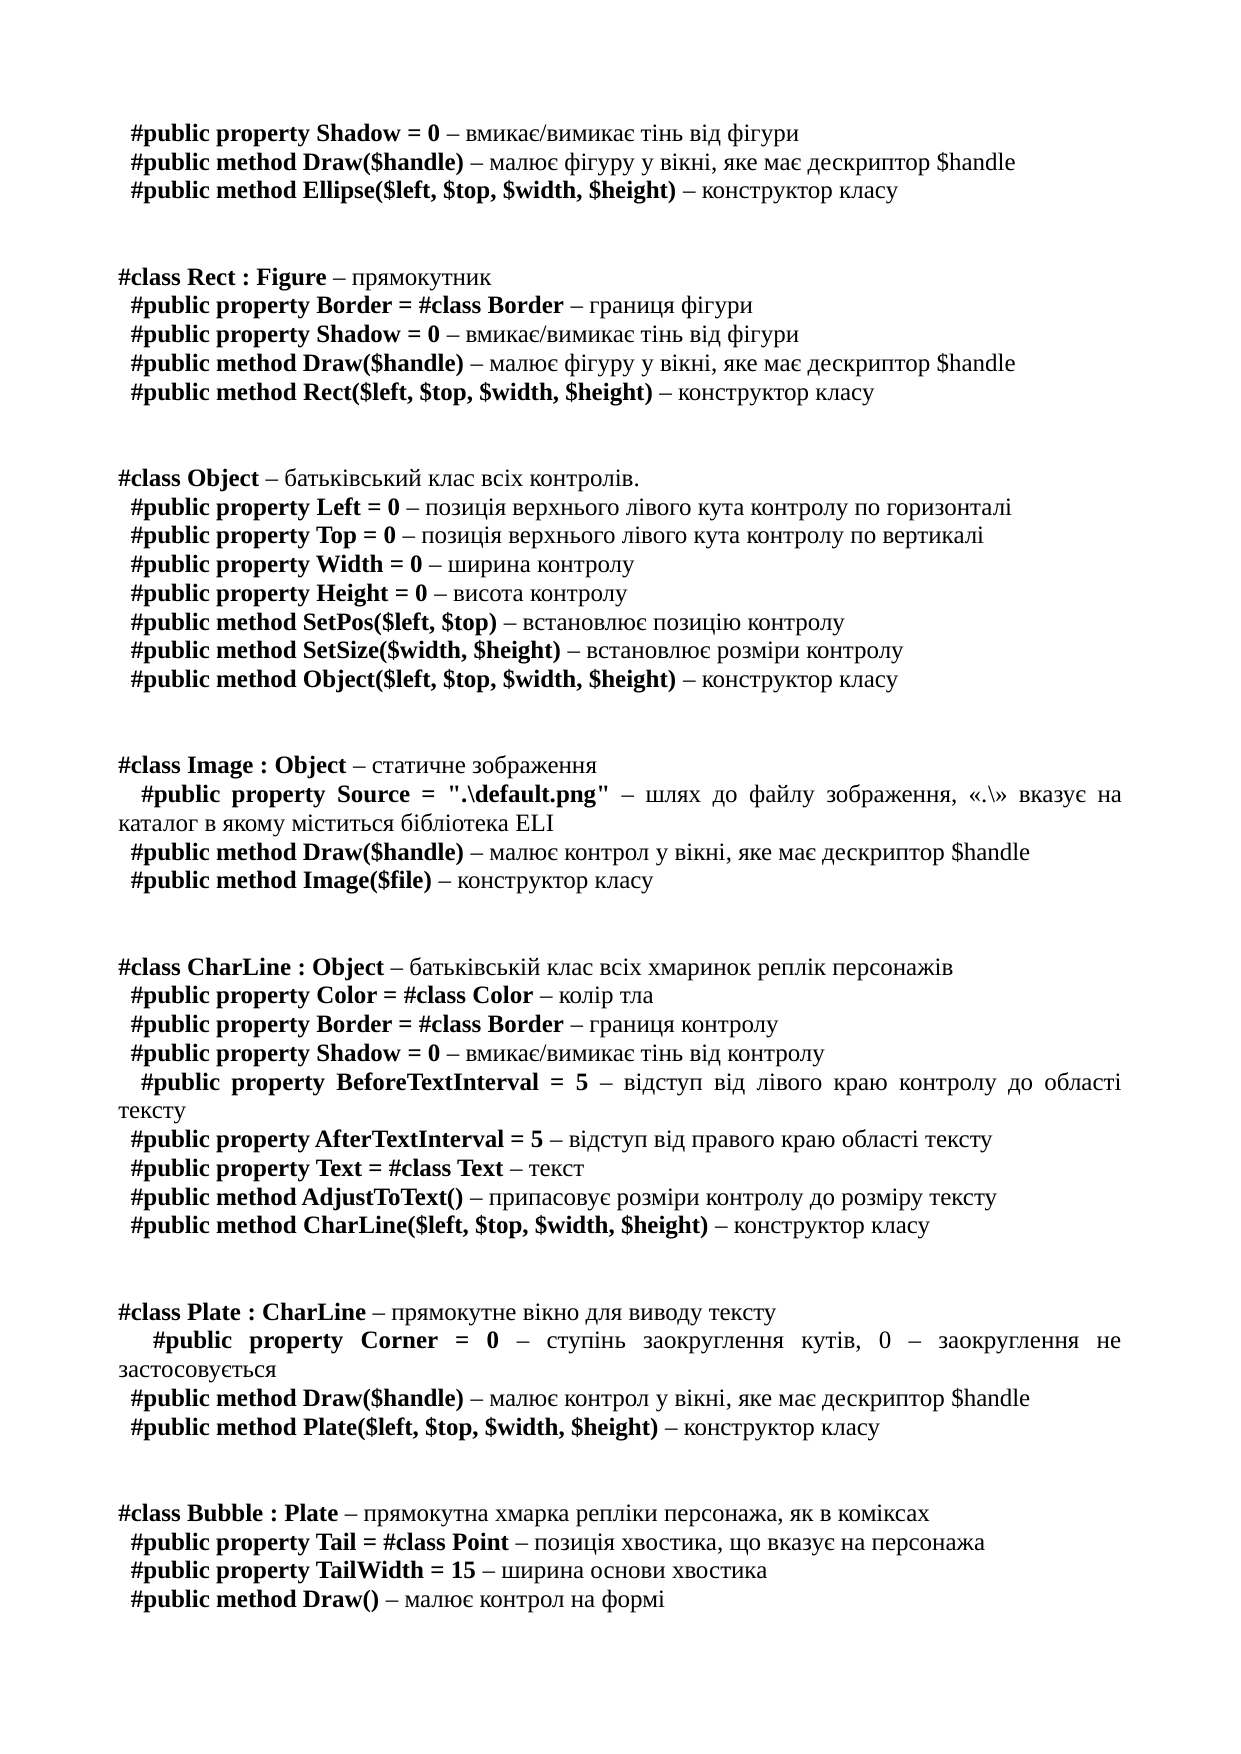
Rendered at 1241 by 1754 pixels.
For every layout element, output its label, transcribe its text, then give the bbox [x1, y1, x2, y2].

text #public property Border = #class Border – границя контролу [118, 1009, 1122, 1038]
text #public property Height = 0 – висота контролу [118, 578, 1122, 607]
text #public property Left = 0 – позиція верхнього лівого кута контролу по горизонталі [118, 492, 1122, 521]
text #public method Draw($handle) – малює фігуру у вікні, яке має дескриптор $handle [118, 348, 1122, 377]
text #public method CharLine($left, $top, $width, $height) – конструктор класу [118, 1211, 1122, 1239]
text #public property BeforeTextInterval = 5 – відступ від лівого краю контролу до області тексту [118, 1067, 1122, 1124]
text #class Rect : Figure – прямокутник [118, 262, 1122, 291]
text #class CharLine : Object – батьківській клас всіх хмаринок реплік персонажів [118, 952, 1122, 981]
text #public property Top = 0 – позиція верхнього лівого кута контролу по вертикалі [118, 521, 1122, 549]
text #public property AfterTextInterval = 5 – відступ від правого краю області тексту [118, 1124, 1122, 1153]
text #public method SetSize($width, $height) – встановлює розміри контролу [118, 636, 1122, 664]
text #class Plate : CharLine – прямокутне вікно для виводу тексту [118, 1297, 1122, 1326]
text #public method SetPos($left, $top) – встановлює позицію контролу [118, 607, 1122, 636]
text #public property Source = ".\default.png" – шлях до файлу зображення, «.\» вказує на каталог в якому міститься бібліотека ELI [118, 779, 1122, 837]
text #class Image : Object – статичне зображення [118, 751, 1122, 779]
text #public method AdjustToText() – припасовує розміри контролу до розміру тексту [118, 1182, 1122, 1211]
text #public method Rect($left, $top, $width, $height) – конструктор класу [118, 377, 1122, 406]
text #public property Text = #class Text – текст [118, 1153, 1122, 1182]
text #class Bubble : Plate – прямокутна хмарка репліки персонажа, як в коміксах [118, 1498, 1122, 1527]
text #public property Shadow = 0 – вмикає/вимикає тінь від фігури [118, 319, 1122, 348]
text #public method Draw($handle) – малює контрол у вікні, яке має дескриптор $handle [118, 1383, 1122, 1412]
text #public property Border = #class Border – границя фігури [118, 291, 1122, 319]
text #public property Corner = 0 – ступінь заокруглення кутів, 0 – заокруглення не застосовується [118, 1326, 1122, 1383]
text #public method Object($left, $top, $width, $height) – конструктор класу [118, 664, 1122, 693]
text #class Object – батьківський клас всіх контролів. [118, 463, 1122, 492]
text #public property Tail = #class Point – позиція хвостика, що вказує на персонажа [118, 1527, 1122, 1556]
text #public property TailWidth = 15 – ширина основи хвостика [118, 1556, 1122, 1584]
text #public method Image($file) – конструктор класу [118, 866, 1122, 894]
text #public property Width = 0 – ширина контролу [118, 549, 1122, 578]
text #public method Draw() – малює контрол на формі [118, 1584, 1122, 1613]
text #public property Shadow = 0 – вмикає/вимикає тінь від фігури [118, 118, 1122, 147]
text #public method Draw($handle) – малює фігуру у вікні, яке має дескриптор $handle [118, 147, 1122, 176]
text #public method Ellipse($left, $top, $width, $height) – конструктор класу [118, 176, 1122, 204]
text #public method Plate($left, $top, $width, $height) – конструктор класу [118, 1412, 1122, 1441]
text #public property Shadow = 0 – вмикає/вимикає тінь від контролу [118, 1038, 1122, 1067]
text #public method Draw($handle) – малює контрол у вікні, яке має дескриптор $handle [118, 837, 1122, 866]
text #public property Color = #class Color – колір тла [118, 981, 1122, 1009]
